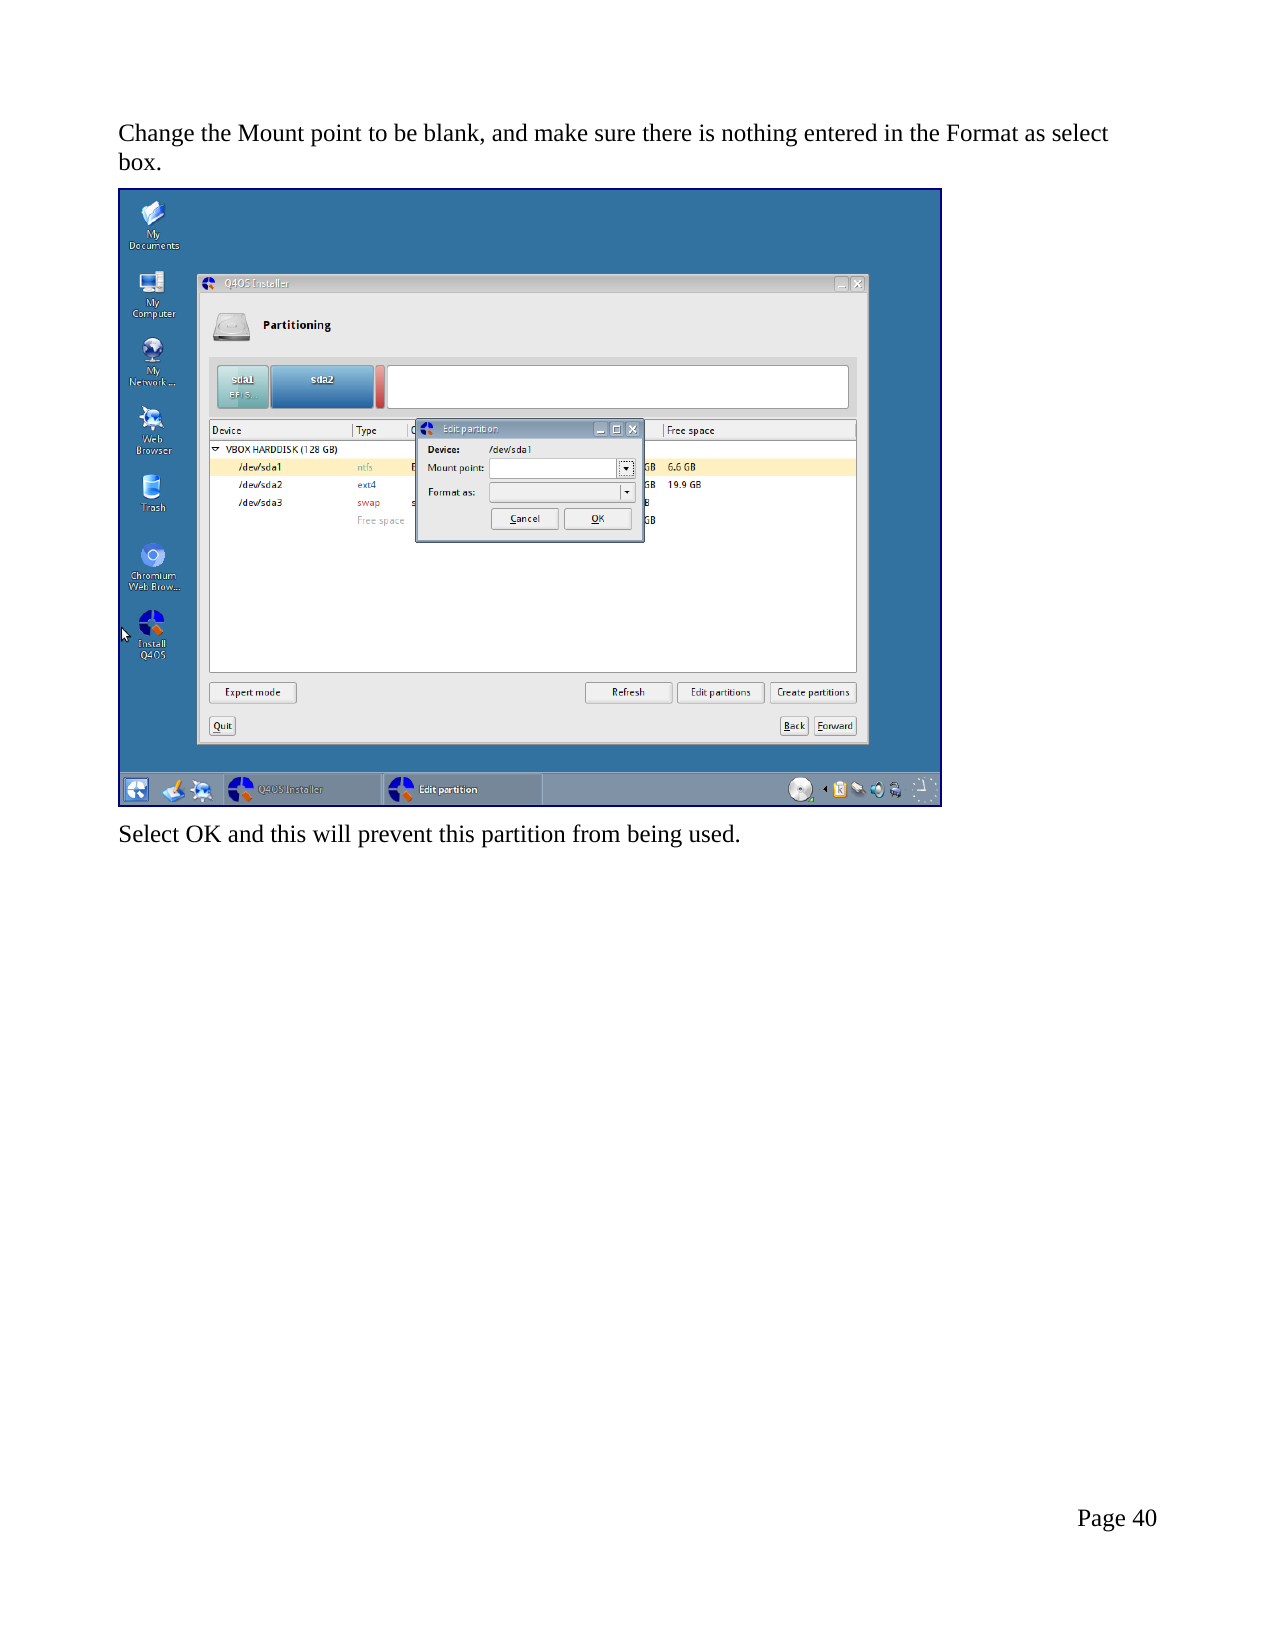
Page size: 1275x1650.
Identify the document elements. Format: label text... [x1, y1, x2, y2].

text Select OK and this will prevent this partition from being used. [118, 819, 1157, 848]
text Change the Mount point to be blank, and make sure there is nothing entered in the Format as select box. [118, 118, 1157, 176]
picture [120, 190, 940, 805]
